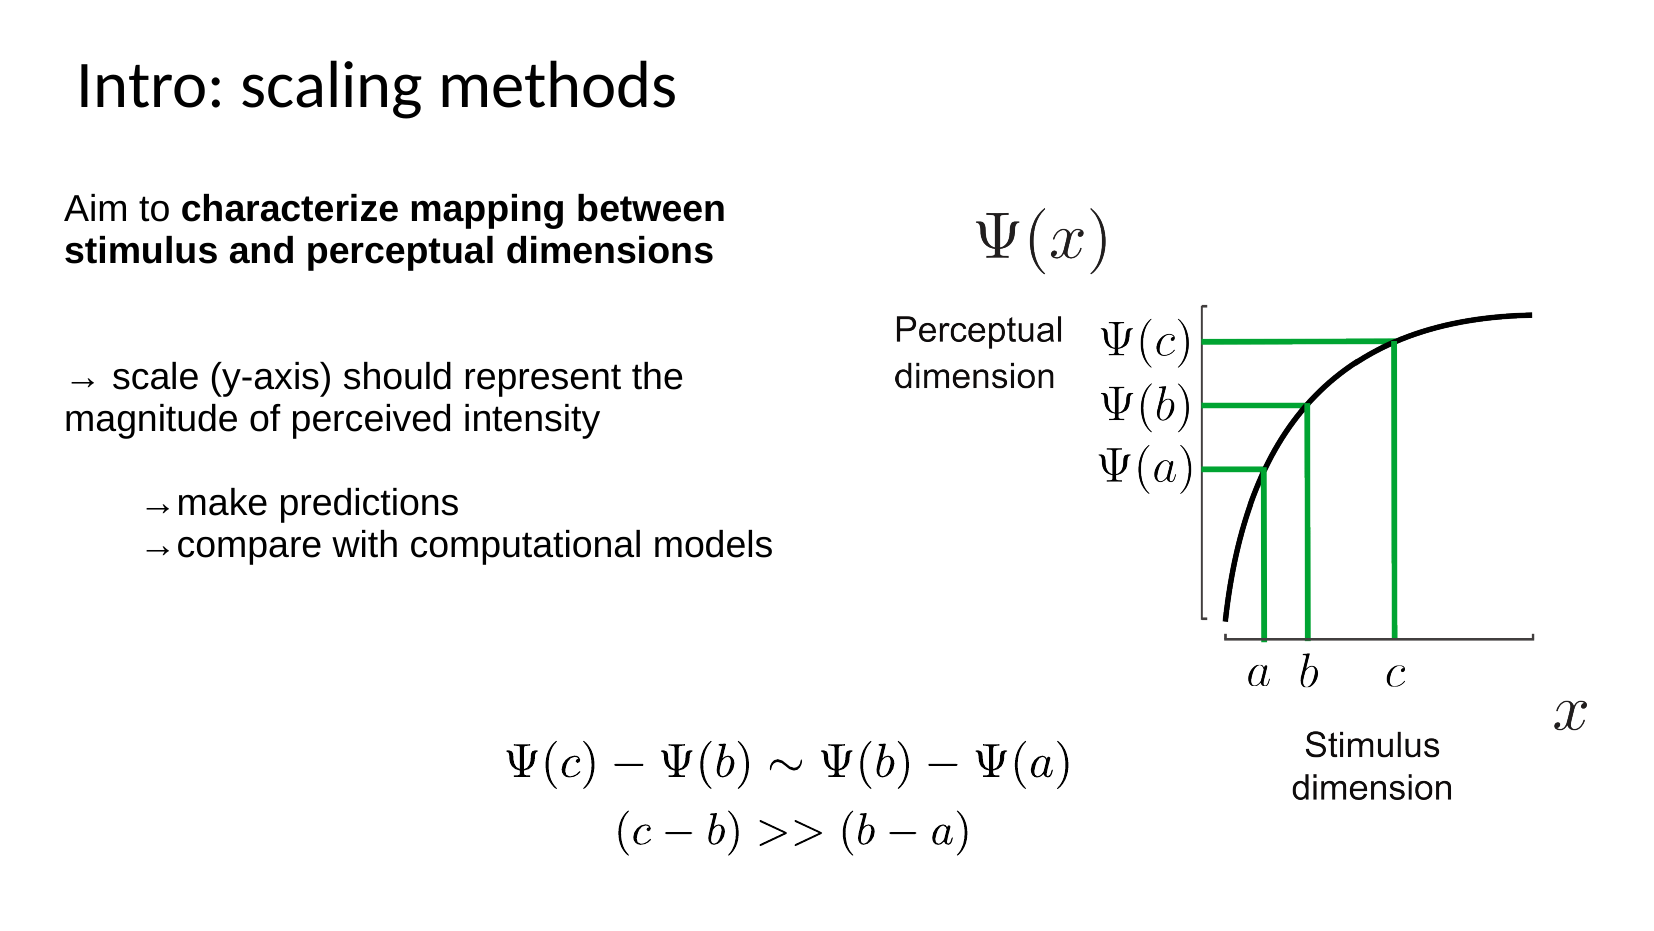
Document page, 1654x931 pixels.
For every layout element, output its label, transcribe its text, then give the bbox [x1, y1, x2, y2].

text_box [863, 740, 1069, 789]
text_box Aim to characterize mapping between stimulus and perceptual dimensions → scale (y-axis) should represent the magnitude of perceived intensity →make predictions →compare with computational models [49, 180, 863, 826]
picture [895, 208, 1587, 800]
title Intro: scaling methods [76, 13, 1565, 169]
text_box [616, 810, 968, 856]
